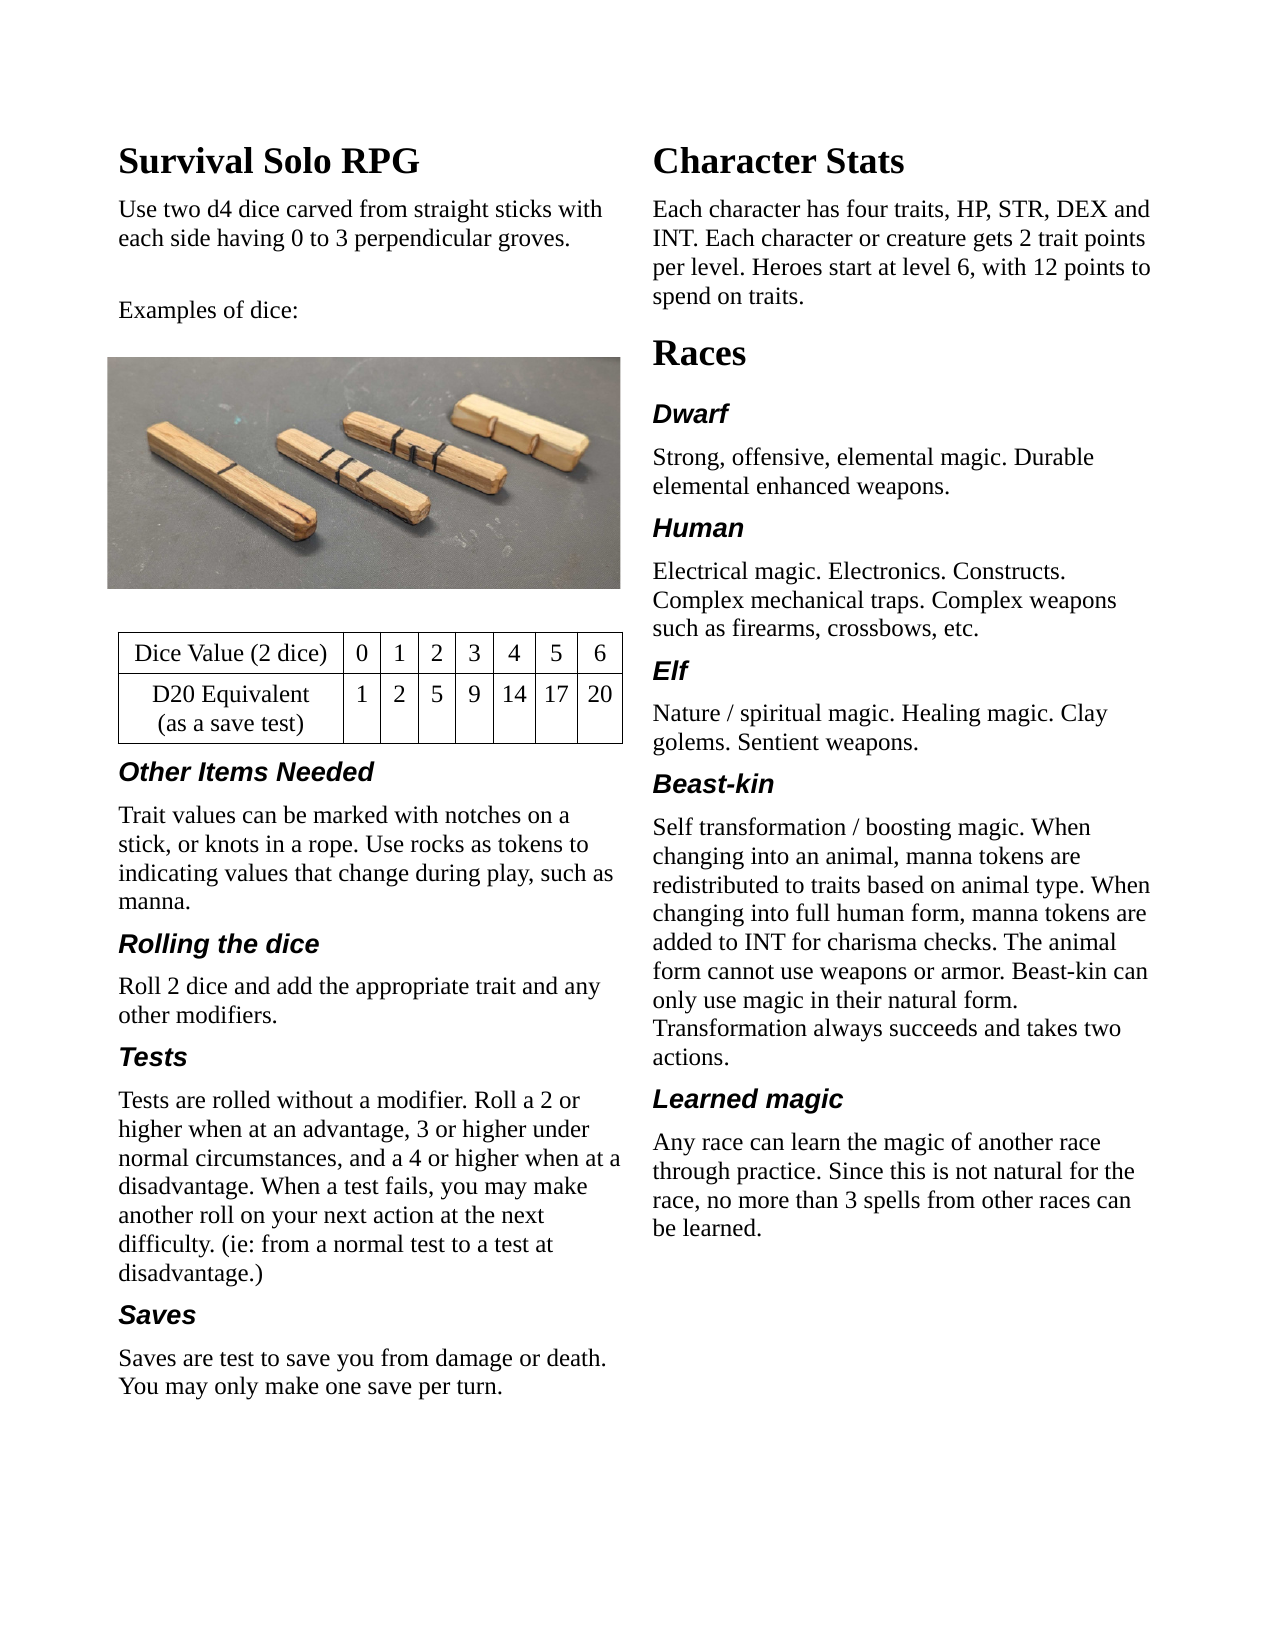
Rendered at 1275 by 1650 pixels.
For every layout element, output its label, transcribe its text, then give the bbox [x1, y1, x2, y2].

subtitle Other Items Needed [118, 756, 622, 788]
subtitle Races [652, 330, 1157, 373]
subtitle Human [652, 512, 1157, 543]
text Roll 2 dice and add the appropriate trait and any other modifiers. [118, 971, 622, 1029]
text Use two d4 dice carved from straight sticks with each side having 0 to 3 perpendicular groves. [118, 194, 622, 252]
subtitle Saves [118, 1299, 622, 1330]
table_header 0 [344, 633, 380, 673]
text Trait values can be marked with notches on a stick, or knots in a rope. Use rocks as tokens to indicating values that change during play, such as manna. [118, 800, 622, 915]
table_cell 20 [578, 674, 622, 743]
table_cell 5 [419, 674, 455, 743]
subtitle Survival Solo RPG [118, 139, 622, 182]
table_header 3 [456, 633, 493, 673]
table_cell 2 [381, 674, 418, 743]
subtitle Dwarf [652, 398, 1157, 430]
subtitle Elf [652, 655, 1157, 686]
table_cell D20 Equivalent (as a save test) [119, 674, 343, 743]
text Examples of dice: [118, 295, 622, 324]
subtitle Rolling the dice [118, 928, 622, 959]
table_cell 17 [536, 674, 577, 743]
text Any race can learn the magic of another race through practice. Since this is not natural for the race, no more than 3 spells from other races can be learned. [652, 1127, 1157, 1242]
table_header 2 [419, 633, 455, 673]
table_cell 9 [456, 674, 493, 743]
subtitle Beast-kin [652, 768, 1157, 800]
text Tests are rolled without a modifier. Roll a 2 or higher when at an advantage, 3 or higher under normal circumstances, and a 4 or higher when at a disadvantage. When a test fails, you may make another roll on your next action at the next difficulty. (ie: from a normal test to a test at disadvantage.) [118, 1085, 622, 1286]
text Nature / spiritual magic. Healing magic. Clay golems. Sentient weapons. [652, 698, 1157, 756]
table_header 1 [381, 633, 418, 673]
text Self transformation / boosting magic. When changing into an animal, manna tokens are redistributed to traits based on animal type. When changing into full human form, manna tokens are added to INT for charisma checks. The animal form cannot use weapons or armor. Beast-kin can only use magic in their natural form. Transformation always succeeds and takes two actions. [652, 812, 1157, 1071]
subtitle Tests [118, 1041, 622, 1073]
text Electrical magic. Electronics. Constructs. Complex mechanical traps. Complex weapons such as firearms, crossbows, etc. [652, 556, 1157, 642]
subtitle Learned magic [652, 1083, 1157, 1115]
table_cell 1 [344, 674, 380, 743]
table_cell 14 [494, 674, 535, 743]
table_header 6 [578, 633, 622, 673]
subtitle Character Stats [652, 139, 1157, 182]
text Each character has four traits, HP, STR, DEX and INT. Each character or creature gets 2 trait points per level. Heroes start at level 6, with 12 points to spend on traits. [652, 194, 1157, 309]
table_header 4 [494, 633, 535, 673]
table_header 5 [536, 633, 577, 673]
text Strong, offensive, elemental magic. Durable elemental enhanced weapons. [652, 442, 1157, 500]
text Saves are test to save you from damage or death. You may only make one save per turn. [118, 1343, 622, 1400]
picture [107, 357, 621, 589]
table_header Dice Value (2 dice) [119, 633, 343, 673]
